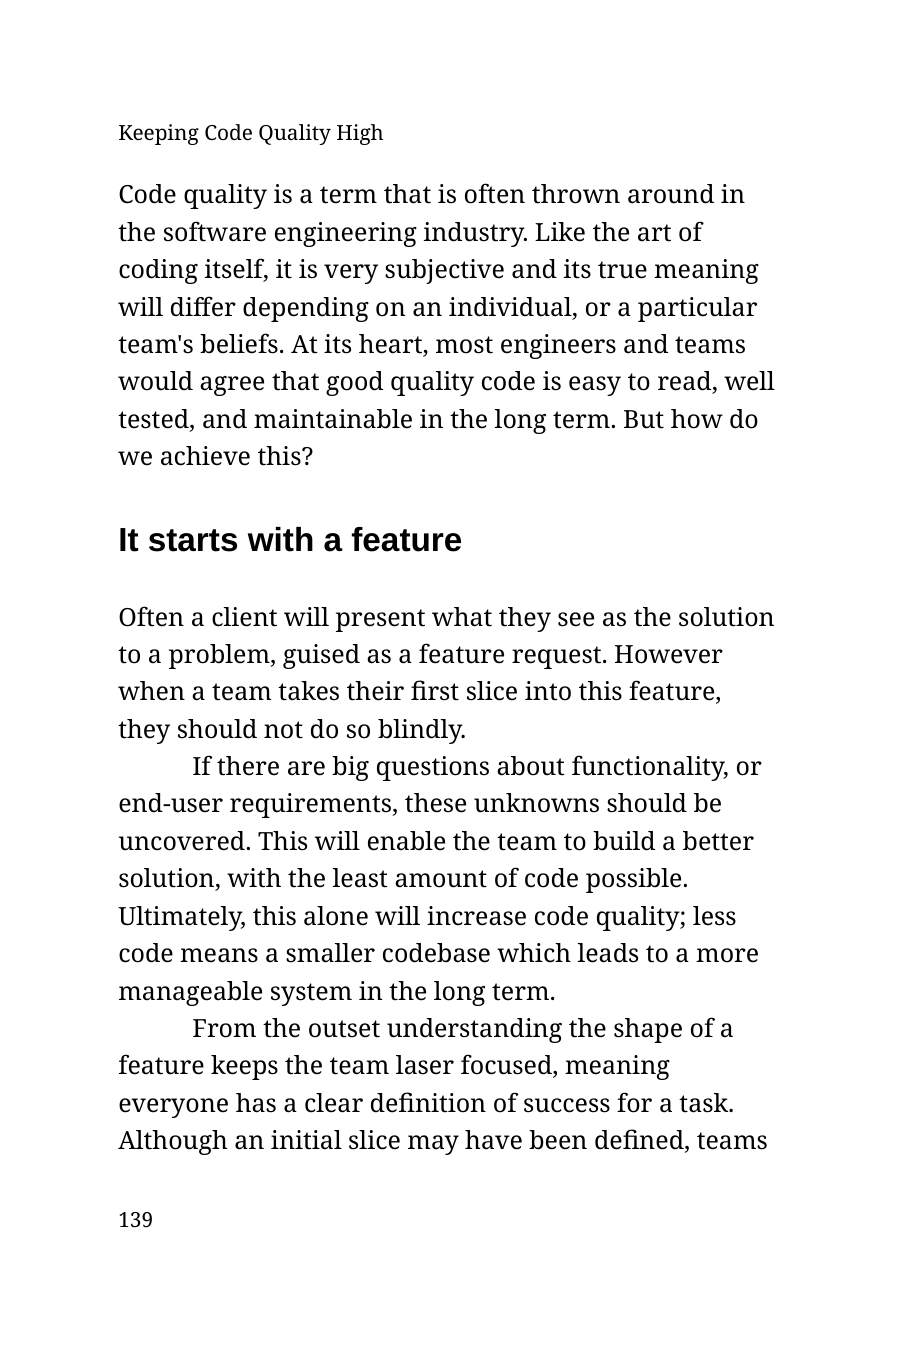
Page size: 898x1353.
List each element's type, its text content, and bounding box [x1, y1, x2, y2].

subtitle It starts with a feature [118, 519, 779, 558]
text If there are big questions about functionality, or end-user requirements, these unknowns should be uncovered. This will enable the team to build a better solution, with the least amount of code possible. Ultimately, this alone will increase code quality; less code means a smaller codebase which leads to a more manageable system in the long term. [118, 749, 779, 1007]
text Code quality is a term that is often thrown around in the software engineering industry. Like the art of coding itself, it is very subjective and its true meaning will differ depending on an individual, or a particular team's beliefs. At its heart, most engineers and teams would agree that good quality code is easy to read, well tested, and maintainable in the long term. But how do we achieve this? [118, 177, 779, 473]
text Often a client will present what they see as the solution to a problem, guised as a feature request. However when a team takes their first slice into this feature, they should not do so blindly. [118, 599, 779, 745]
text From the outset understanding the shape of a feature keeps the team laser focused, meaning everyone has a clear definition of success for a task. Although an initial slice may have been defined, teams [118, 1011, 779, 1157]
